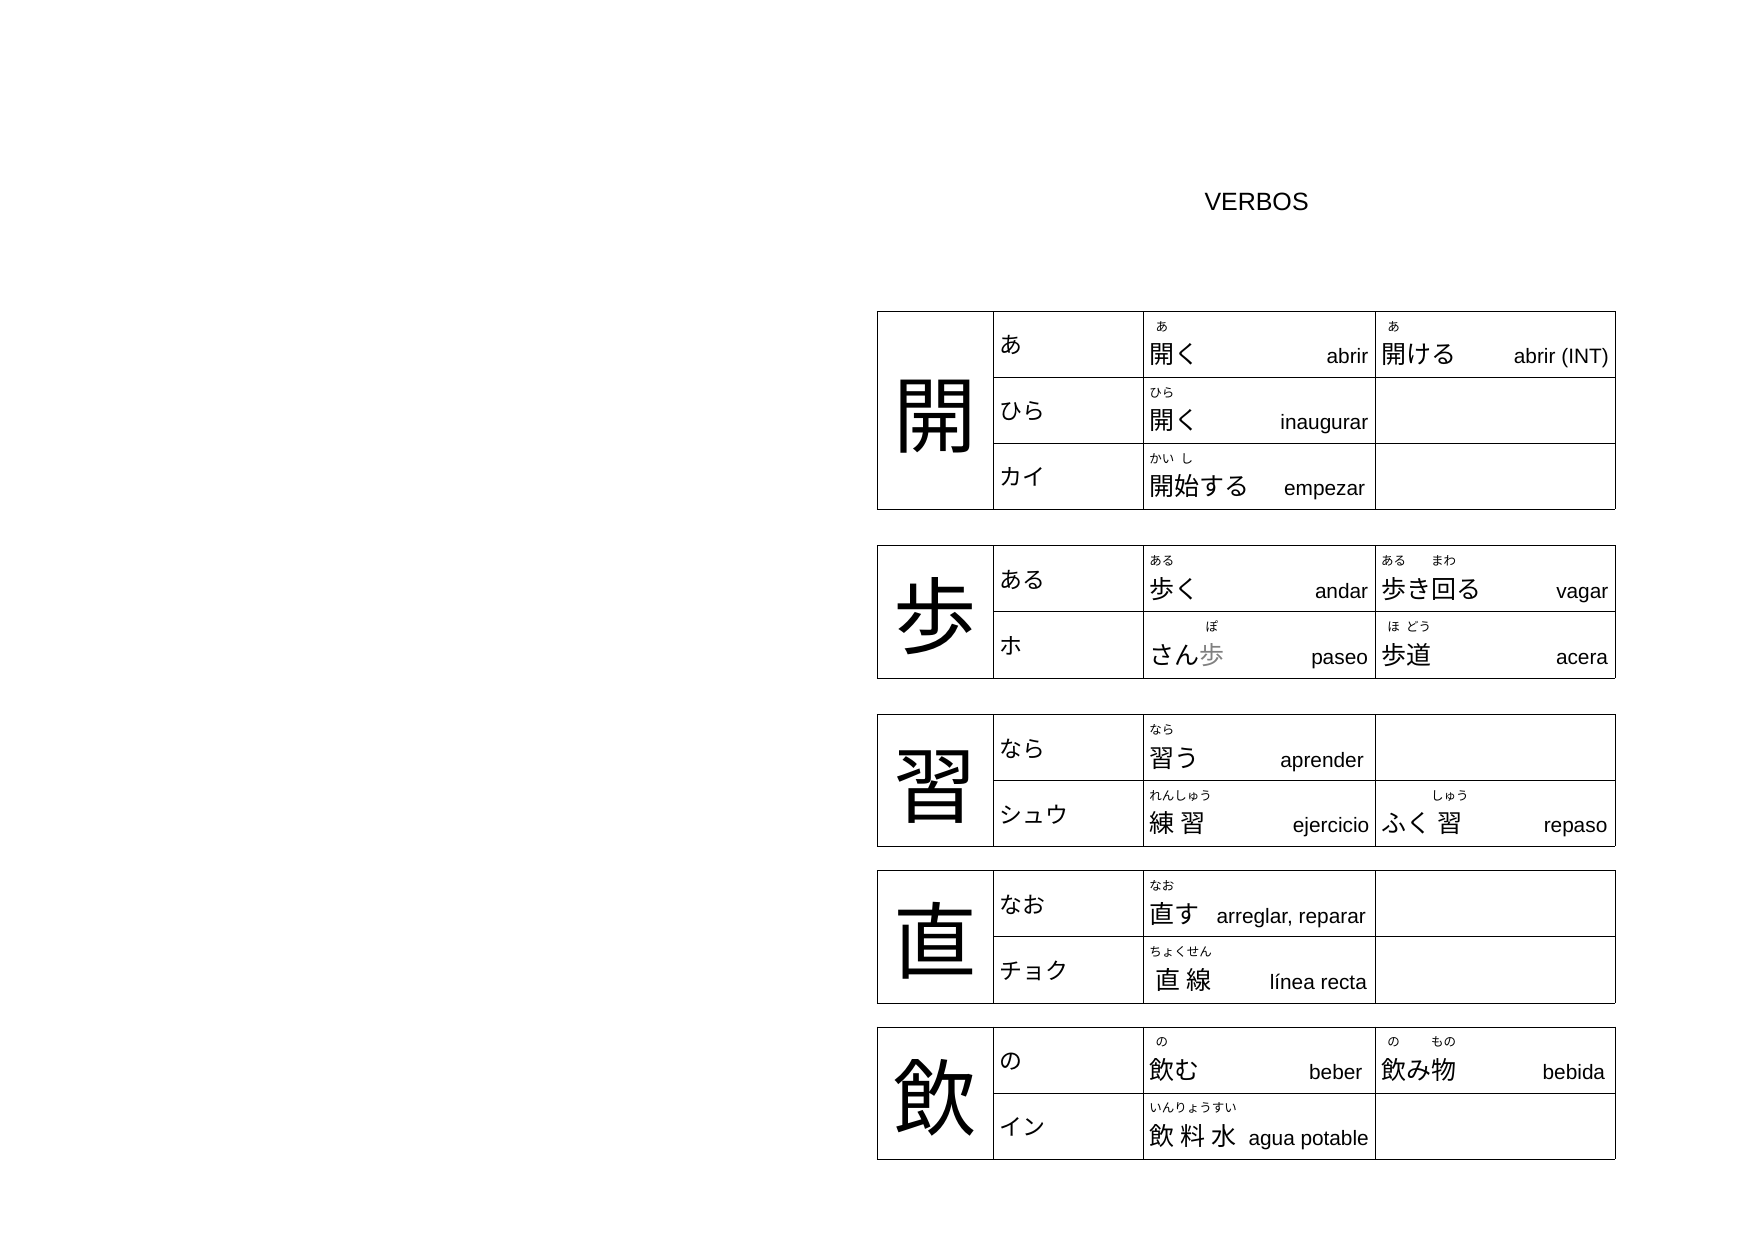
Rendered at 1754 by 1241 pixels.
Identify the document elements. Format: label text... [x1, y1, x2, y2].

table_header 飲のむ beber [1144, 1028, 1375, 1092]
table_cell カイ [994, 444, 1143, 509]
table_header 開あける abrir (INT) [1376, 312, 1615, 377]
table_cell さん歩ぽ paseo [1144, 612, 1375, 677]
table_cell [1376, 378, 1615, 443]
table_header なら [994, 715, 1143, 780]
table_cell イン [994, 1094, 1143, 1159]
table_cell ひら [994, 378, 1143, 443]
table_header 開 [878, 312, 993, 509]
table_cell 直ちょく線せん línea recta [1144, 937, 1375, 1002]
table_header 習 [878, 715, 993, 846]
table_cell 開かい始しする empezar [1144, 444, 1375, 509]
table_header 飲のみ物もの bebida [1376, 1028, 1615, 1092]
table_cell ふく習しゅう repaso [1376, 781, 1615, 846]
table_header の [994, 1028, 1143, 1092]
table_cell チョク [994, 937, 1143, 1002]
table_header ある [994, 546, 1143, 611]
table_header 直なおす arreglar, reparar [1144, 871, 1375, 936]
table_header 直 [878, 871, 993, 1002]
table_cell [1376, 937, 1615, 1002]
table_cell 練れん習しゅう ejercicio [1144, 781, 1375, 846]
table_header 飲 [878, 1028, 993, 1159]
table_header あ [994, 312, 1143, 377]
table_header [1376, 871, 1615, 936]
table_cell [1376, 444, 1615, 509]
table_header 歩 [878, 546, 993, 677]
table_cell [1376, 1094, 1615, 1159]
table_header 歩あるき回まわる vagar [1376, 546, 1615, 611]
table_cell シュウ [994, 781, 1143, 846]
table_header [1376, 715, 1615, 780]
table_cell 開ひらく inaugurar [1144, 378, 1375, 443]
text VERBOS [877, 187, 1636, 216]
table_header なお [994, 871, 1143, 936]
table_cell 飲いん料りょう水すい agua potable [1144, 1094, 1375, 1159]
table_header 開あく abrir [1144, 312, 1375, 377]
table_header 歩あるく andar [1144, 546, 1375, 611]
table_cell ホ [994, 612, 1143, 677]
table_cell 歩ほ道どう acera [1376, 612, 1615, 677]
table_header 習ならう aprender [1144, 715, 1375, 780]
